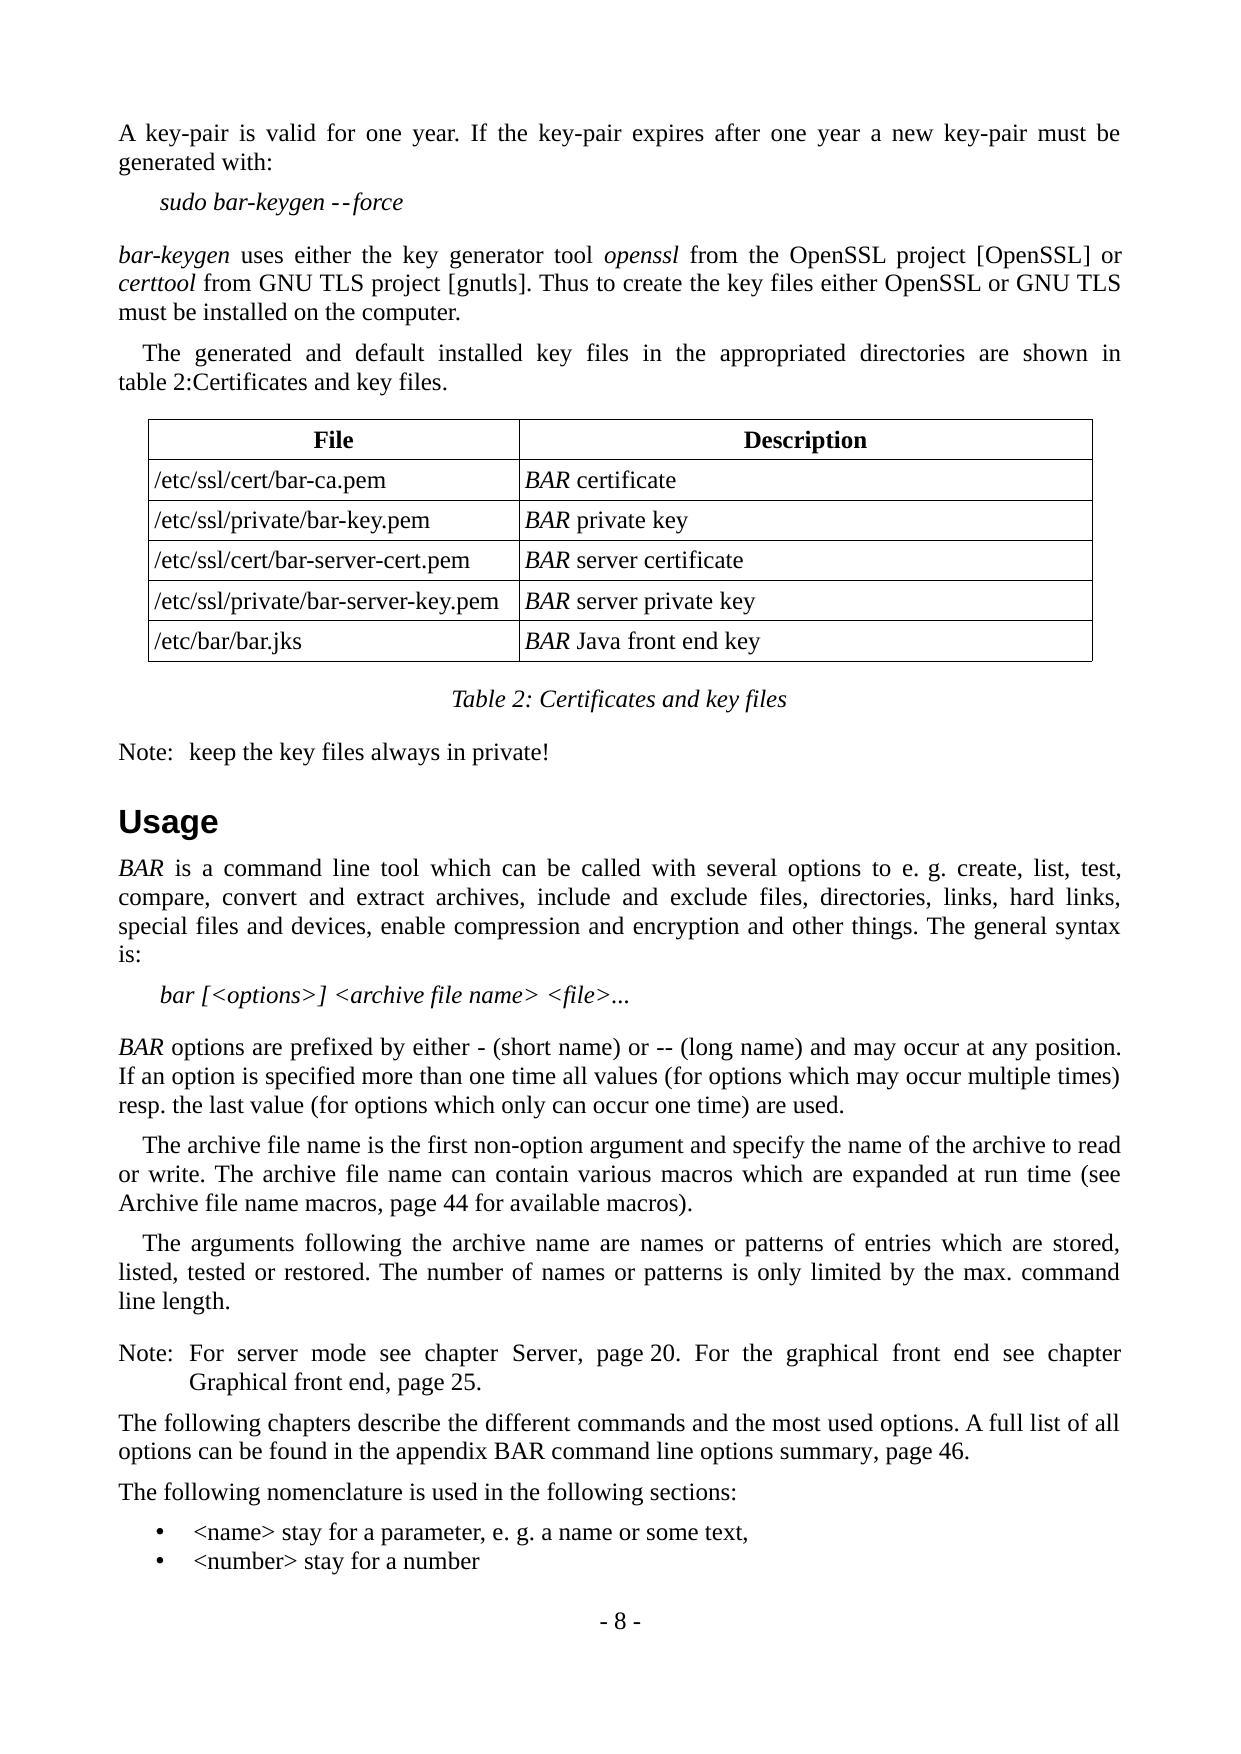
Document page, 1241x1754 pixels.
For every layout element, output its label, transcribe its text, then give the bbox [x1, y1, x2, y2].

list <name> stay for a parameter, e. g. a name or some text, [156, 1517, 1122, 1546]
table_cell /etc/ssl/private/bar-key.pem [149, 501, 519, 540]
table_header File [149, 420, 519, 459]
table_cell BAR certificate [520, 460, 1092, 499]
text The following chapters describe the different commands and the most used options. A full list of all options can be found in the appendix BAR command line options summary, page 46. [118, 1408, 1122, 1465]
text Table 2: Certificates and key files [118, 684, 1122, 713]
text The generated and default installed key files in the appropriated directories are shown in table 2:Certificates and key files. [118, 338, 1122, 395]
table_cell BAR private key [520, 501, 1092, 540]
text The archive file name is the first non-option argument and specify the name of the archive to read or write. The archive file name can contain various macros which are expanded at run time (see Archive file name macros, page 44 for available macros). [118, 1131, 1122, 1217]
table_cell BAR Java front end key [520, 621, 1092, 661]
table_cell /etc/bar/bar.jks [149, 621, 519, 661]
text sudo bar-keygen ‑‑force [159, 187, 1122, 216]
table_cell /etc/ssl/private/bar-server-key.pem [149, 581, 519, 620]
table_cell /etc/ssl/cert/bar-ca.pem [149, 460, 519, 499]
text bar-keygen uses either the key generator tool openssl from the OpenSSL project [OpenSSL] or certtool from GNU TLS project [gnutls]. Thus to create the key files either OpenSSL or GNU TLS must be installed on the computer. [118, 240, 1122, 326]
text bar [<options>] <archive file name> <file>... [159, 980, 1122, 1009]
subtitle Usage [118, 802, 1122, 841]
text The arguments following the archive name are names or patterns of entries which are stored, listed, tested or restored. The number of names or patterns is only limited by the max. command line length. [118, 1228, 1122, 1315]
table_cell BAR server private key [520, 581, 1092, 620]
text Note: For server mode see chapter Server, page 20. For the graphical front end see chapter Graphical front end, page 25. [118, 1338, 1122, 1396]
text BAR options are prefixed by either ‑ (short name) or ‑‑ (long name) and may occur at any position. If an option is specified more than one time all values (for options which may occur multiple times) resp. the last value (for options which only can occur one time) are used. [118, 1032, 1122, 1119]
text A key-pair is valid for one year. If the key-pair expires after one year a new key-pair must be generated with: [118, 118, 1122, 176]
text Note: keep the key files always in private! [118, 737, 1122, 765]
table_cell /etc/ssl/cert/bar-server-cert.pem [149, 541, 519, 580]
table_cell BAR server certificate [520, 541, 1092, 580]
text BAR is a command line tool which can be called with several options to e. g. create, list, test, compare, convert and extract archives, include and exclude files, directories, links, hard links, special files and devices, enable compression and encryption and other things. The general syntax is: [118, 853, 1122, 968]
text The following nomenclature is used in the following sections: [118, 1477, 1122, 1506]
list <number> stay for a number [156, 1546, 1122, 1575]
table_header Description [520, 420, 1092, 459]
